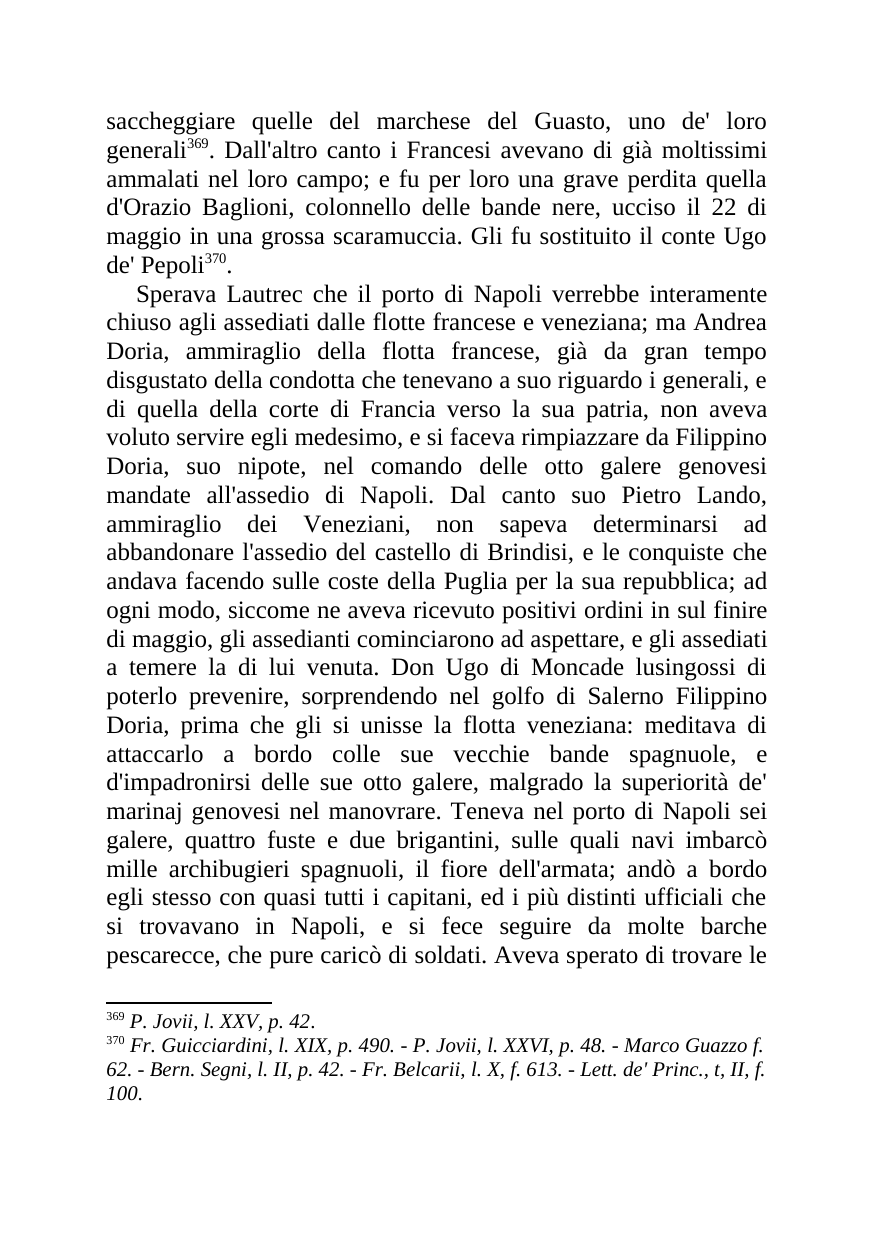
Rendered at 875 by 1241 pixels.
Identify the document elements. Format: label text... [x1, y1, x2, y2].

text Sperava Lautrec che il porto di Napoli verrebbe interamente chiuso agli assediati dalle flotte francese e veneziana; ma Andrea Doria, ammiraglio della flotta francese, già da gran tempo disgustato della condotta che tenevano a suo riguardo i generali, e di quella della corte di Francia verso la sua patria, non aveva voluto servire egli medesimo, e si faceva rimpiazzare da Filippino Doria, suo nipote, nel comando delle otto galere genovesi mandate all'assedio di Napoli. Dal canto suo Pietro Lando, ammiraglio dei Veneziani, non sapeva determinarsi ad abbandonare l'assedio del castello di Brindisi, e le conquiste che andava facendo sulle coste della Puglia per la sua repubblica; ad ogni modo, siccome ne aveva ricevuto positivi ordini in sul finire di maggio, gli assedianti cominciarono ad aspettare, e gli assediati a temere la di lui venuta. Don Ugo di Moncade lusingossi di poterlo prevenire, sorprendendo nel golfo di Salerno Filippino Doria, prima che gli si unisse la flotta veneziana: meditava di attaccarlo a bordo colle sue vecchie bande spagnuole, e d'impadronirsi delle sue otto galere, malgrado la superiorità de' marinaj genovesi nel manovrare. Teneva nel porto di Napoli sei galere, quattro fuste e due brigantini, sulle quali navi imbarcò mille archibugieri spagnuoli, il fiore dell'armata; andò a bordo egli stesso con quasi tutti i capitani, ed i più distinti ufficiali che si trovavano in Napoli, e si fece seguire da molte barche pescarecce, che pure caricò di soldati. Aveva sperato di trovare le [106, 279, 768, 969]
text saccheggiare quelle del marchese del Guasto, uno de' loro generali. Dall'altro canto i Francesi avevano di già moltissimi ammalati nel loro campo; e fu per loro una grave perdita quella d'Orazio Baglioni, colonnello delle bande nere, ucciso il 22 di maggio in una grossa scaramuccia. Gli fu sostituito il conte Ugo de' Pepoli. [106, 106, 768, 279]
text Fr. Guicciardini, l. XIX, p. 490. - P. Jovii, l. XXVI, p. 48. - Marco Guazzo f. 62. - Bern. Segni, l. II, p. 42. - Fr. Belcarii, l. X, f. 613. - Lett. de' Princ., t, II, f. 100. [106, 1033, 768, 1105]
text P. Jovii, l. XXV, p. 42. [106, 1009, 768, 1033]
